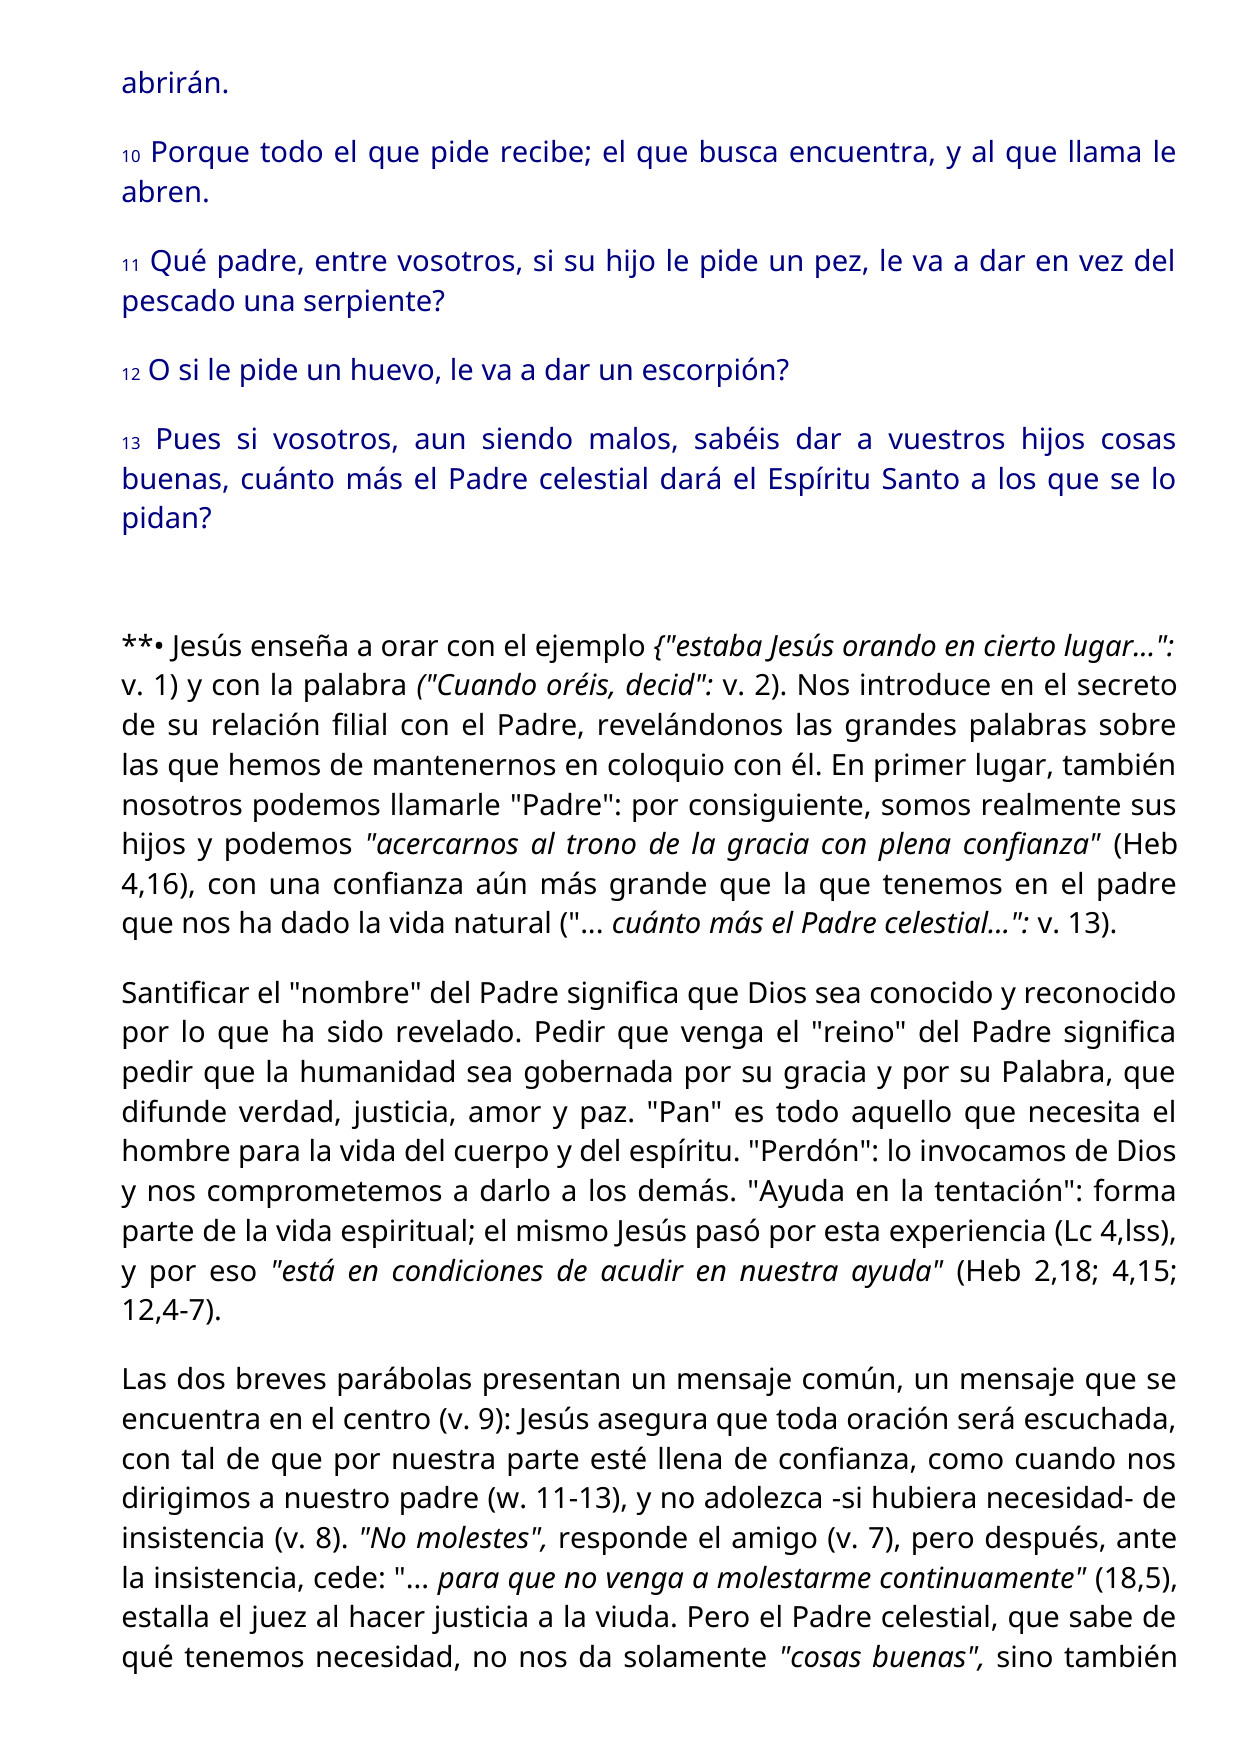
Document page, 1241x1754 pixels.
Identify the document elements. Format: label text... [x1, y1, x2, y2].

table_header abrirán. 10 Porque todo el que pide recibe; el que busca encuentra, y al que llama le abren. 11 Qué padre, entre vosotros, si su hijo le pide un pez, le va a dar en vez del pescado una serpiente? 12 O si le pide un huevo, le va a dar un escorpión? 13 Pues si vosotros, aun siendo malos, sabéis dar a vuestros hijos cosas buenas, cuánto más el Padre celestial dará el Espíritu Santo a los que se lo pidan? **• Jesús enseña a orar con el ejemplo {"estaba Jesús orando en cierto lugar...": v. 1) y con la palabra ("Cuando oréis, decid": v. 2). Nos introduce en el secreto de su relación filial con el Padre, revelándonos las grandes palabras sobre las que hemos de mantenernos en coloquio con él. En primer lugar, también nosotros podemos llamarle "Padre": por consiguiente, somos realmente sus hijos y podemos "acercarnos al trono de la gracia con plena confianza" (Heb 4,16), con una confianza aún más grande que la que tenemos en el padre que nos ha dado la vida natural ("... cuánto más el Padre celestial...": v. 13). Santificar el "nombre" del Padre significa que Dios sea conocido y reconocido por lo que ha sido revelado. Pedir que venga el "reino" del Padre significa pedir que la humanidad sea gobernada por su gracia y por su Palabra, que difunde verdad, justicia, amor y paz. "Pan" es todo aquello que necesita el hombre para la vida del cuerpo y del espíritu. "Perdón": lo invocamos de Dios y nos comprometemos a darlo a los demás. "Ayuda en la tentación": forma parte de la vida espiritual; el mismo Jesús pasó por esta experiencia (Lc 4,lss), y por eso "está en condiciones de acudir en nuestra ayuda" (Heb 2,18; 4,15; 12,4-7). Las dos breves parábolas presentan un mensaje común, un mensaje que se encuentra en el centro (v. 9): Jesús asegura que toda oración será escuchada, con tal de que por nuestra parte esté llena de confianza, como cuando nos dirigimos a nuestro padre (w. 11-13), y no adolezca -si hubiera necesidad- de insistencia (v. 8). "No molestes", responde el amigo (v. 7), pero después, ante la insistencia, cede: "... para que no venga a molestarme continuamente" (18,5), estalla el juez al hacer justicia a la viuda. Pero el Padre celestial, que sabe de qué tenemos necesidad, no nos da solamente "cosas buenas", sino también [118, 59, 1181, 1679]
